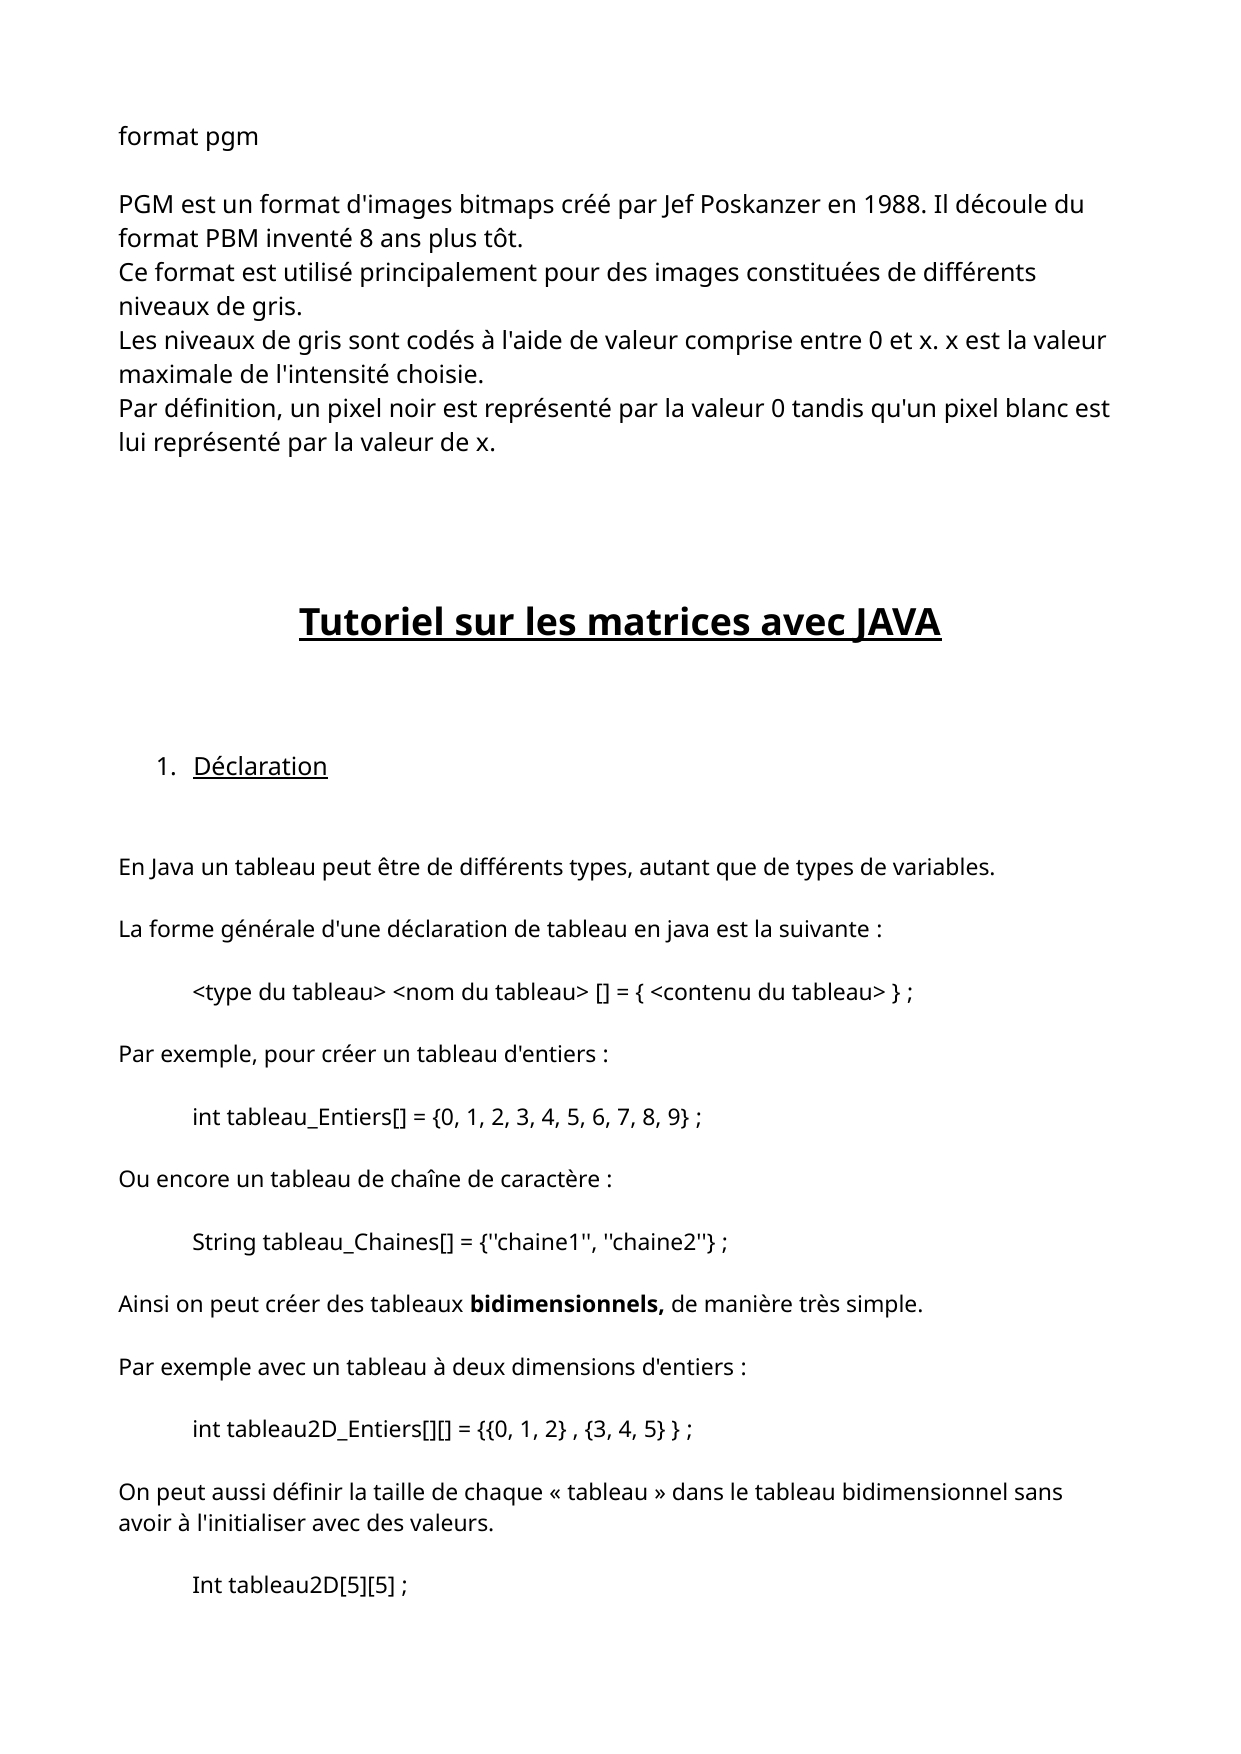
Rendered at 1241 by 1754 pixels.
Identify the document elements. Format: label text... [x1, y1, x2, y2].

text Ce format est utilisé principalement pour des images constituées de différents niveaux de gris. [118, 254, 1122, 322]
text On peut aussi définir la taille de chaque « tableau » dans le tableau bidimensionnel sans avoir à l'initialiser avec des valeurs. [118, 1475, 1122, 1538]
text int tableau_Entiers[] = {0, 1, 2, 3, 4, 5, 6, 7, 8, 9} ; [118, 1100, 1122, 1132]
text PGM est un format d'images bitmaps créé par Jef Poskanzer en 1988. Il découle du format PBM inventé 8 ans plus tôt. [118, 186, 1122, 254]
text int tableau2D_Entiers[][] = {{0, 1, 2} , {3, 4, 5} } ; [118, 1413, 1122, 1444]
text Int tableau2D[5][5] ; [118, 1569, 1122, 1600]
text Ainsi on peut créer des tableaux bidimensionnels, de manière très simple. [118, 1288, 1122, 1319]
text format pgm [118, 118, 1122, 152]
text Tutoriel sur les matrices avec JAVA [118, 595, 1122, 646]
text La forme générale d'une déclaration de tableau en java est la suivante : [118, 913, 1122, 944]
text Par définition, un pixel noir est représenté par la valeur 0 tandis qu'un pixel blanc est lui représenté par la valeur de x. [118, 391, 1122, 459]
text Les niveaux de gris sont codés à l'aide de valeur comprise entre 0 et x. x est la valeur maximale de l'intensité choisie. [118, 322, 1122, 391]
list Déclaration [156, 748, 1122, 782]
text En Java un tableau peut être de différents types, autant que de types de variables. [118, 850, 1122, 882]
text <type du tableau> <nom du tableau> [] = { <contenu du tableau> } ; [118, 975, 1122, 1007]
text Par exemple, pour créer un tableau d'entiers : [118, 1038, 1122, 1069]
text Ou encore un tableau de chaîne de caractère : [118, 1163, 1122, 1194]
text Par exemple avec un tableau à deux dimensions d'entiers : [118, 1350, 1122, 1382]
text String tableau_Chaines[] = {''chaine1'', ''chaine2''} ; [118, 1225, 1122, 1257]
